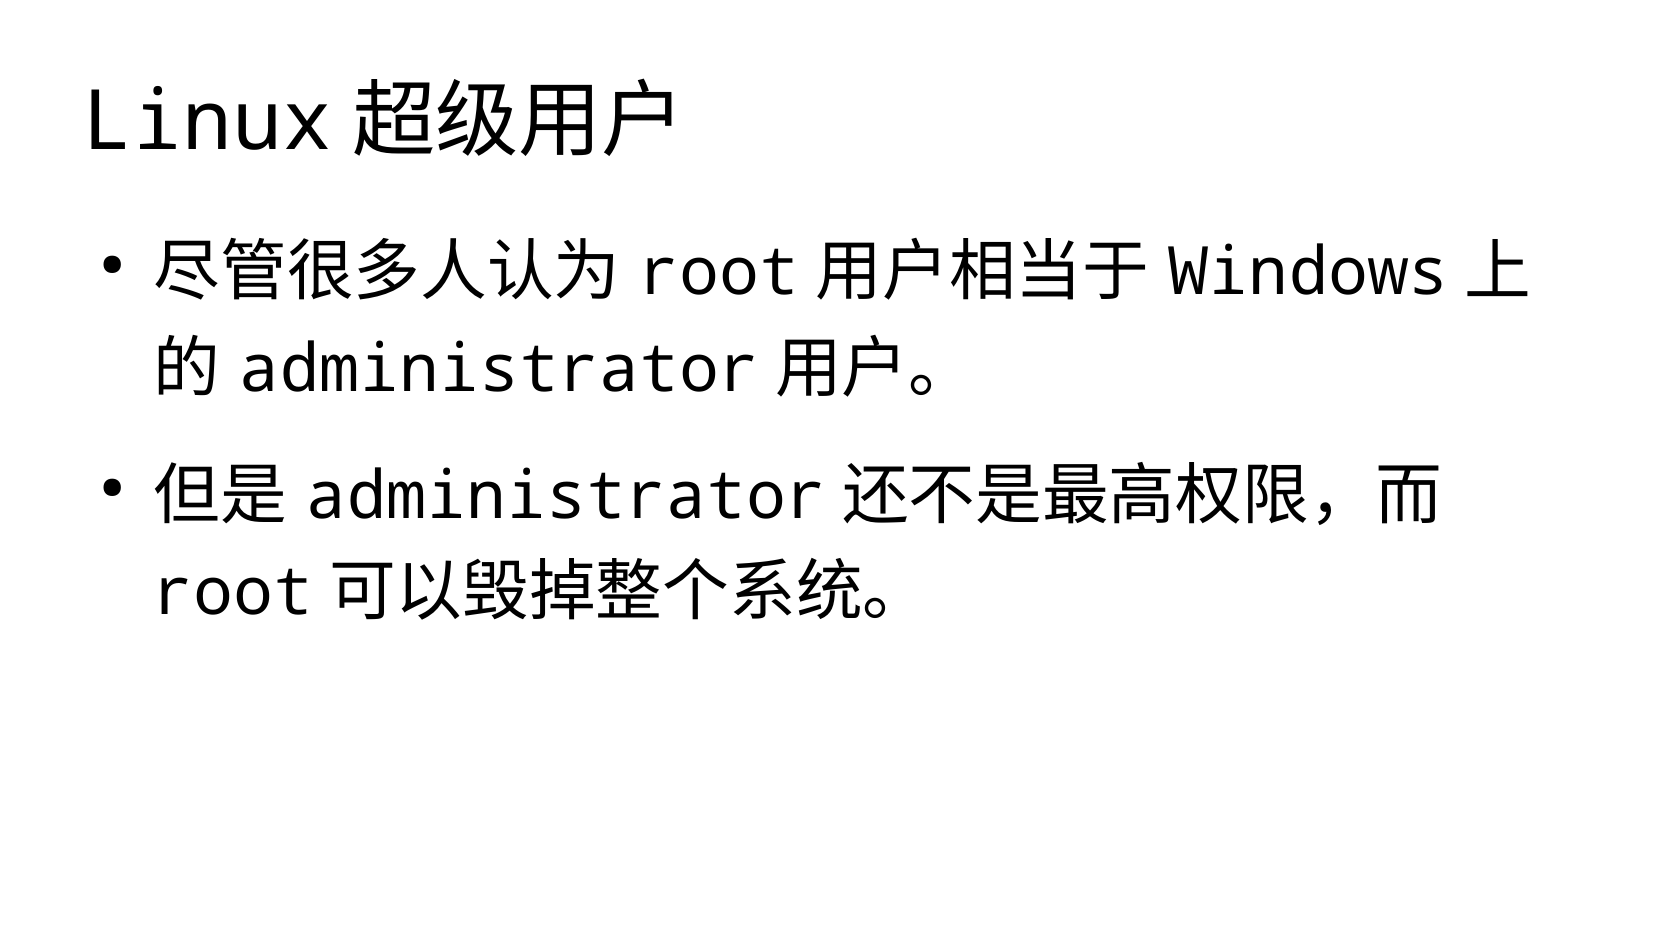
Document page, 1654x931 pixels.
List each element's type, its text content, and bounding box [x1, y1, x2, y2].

list 尽管很多人认为root用户相当于Windows上的administrator用户。 但是administrator还不是最高权限，而root可以毁掉整个系统。 [82, 217, 1571, 758]
title Linux超级用户 [82, 37, 1571, 189]
